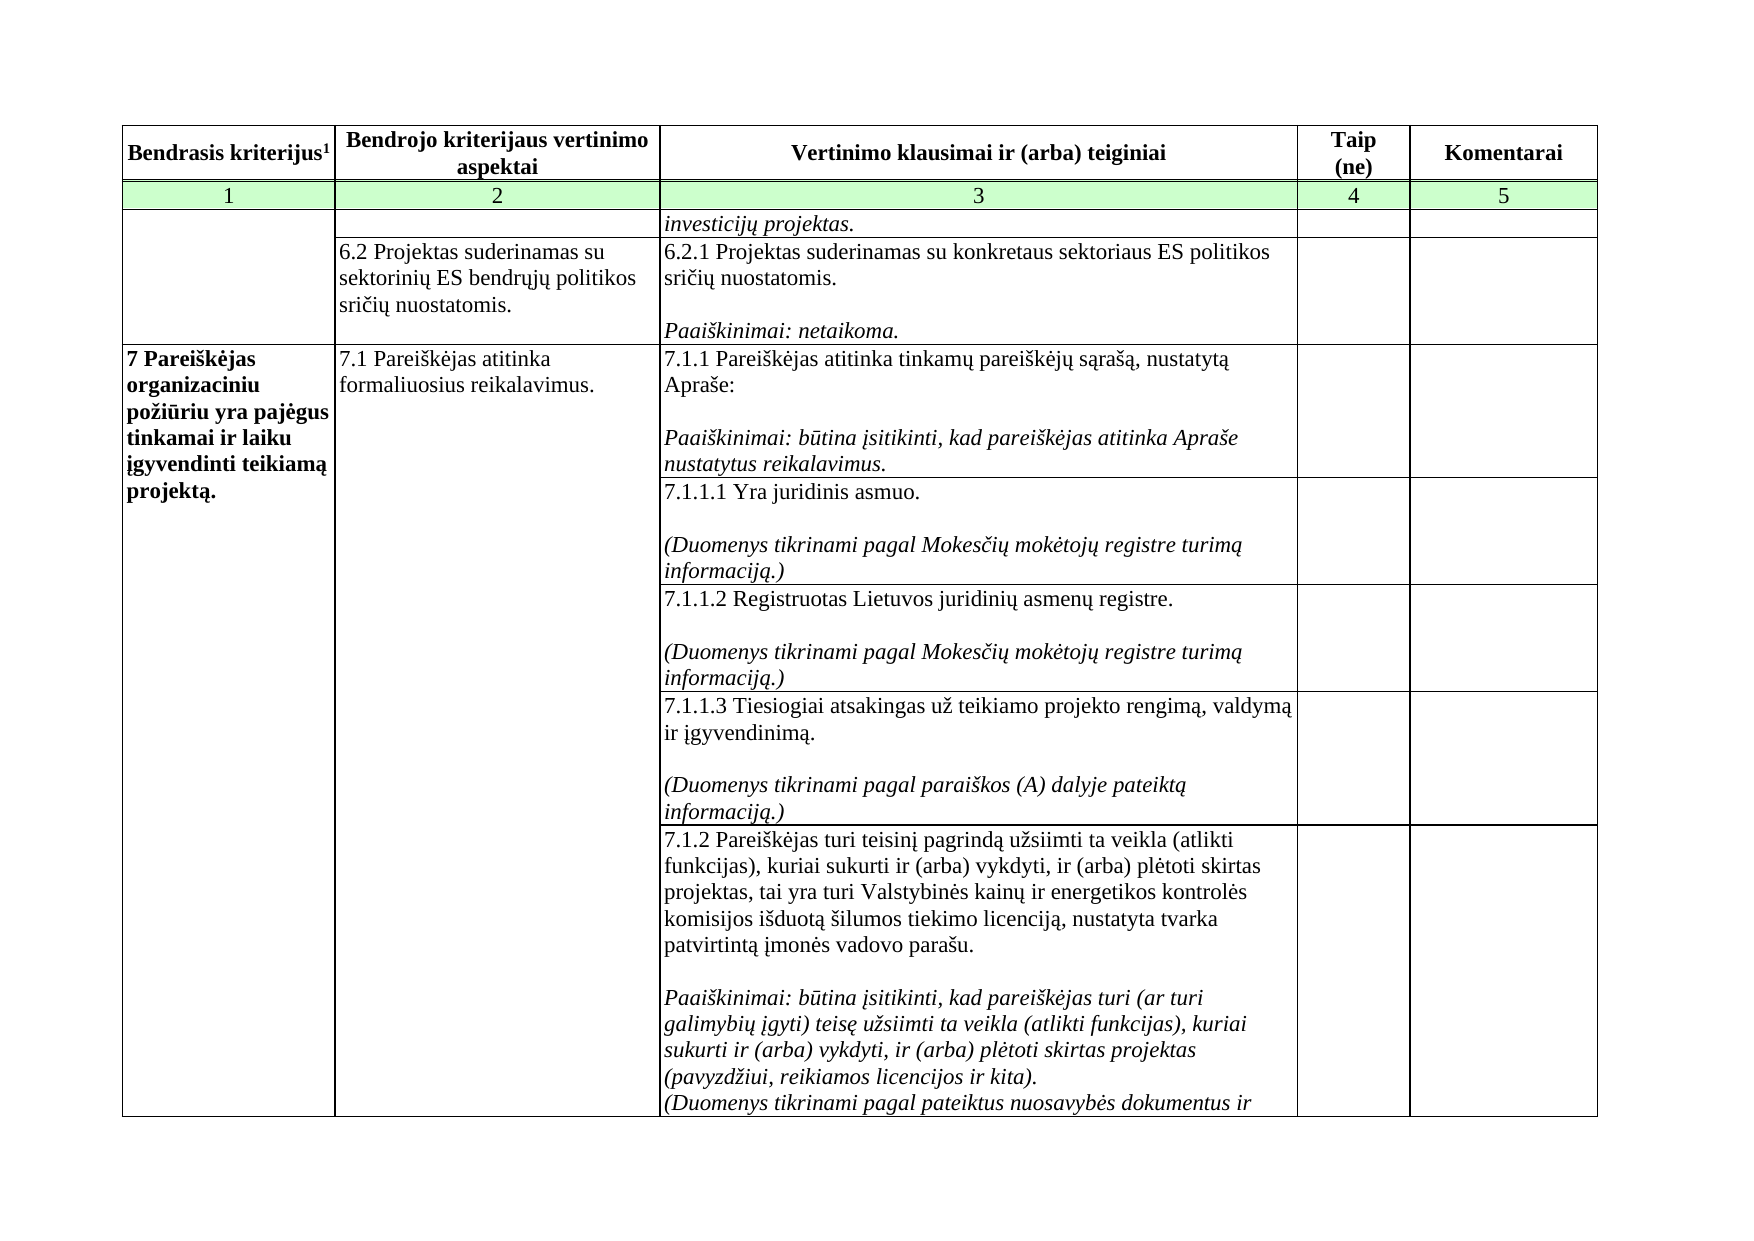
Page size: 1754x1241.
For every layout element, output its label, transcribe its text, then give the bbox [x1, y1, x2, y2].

table_header Bendrasis kriterijus1 [123, 126, 334, 179]
table_cell [1298, 692, 1409, 824]
table_cell 6.2 Projektas suderinamas su sektorinių ES bendrųjų politikos sričių nuostatomis. [336, 238, 659, 343]
table_cell [1411, 692, 1597, 824]
table_cell 6.2.1 Projektas suderinamas su konkretaus sektoriaus ES politikos sričių nuostatomis. Paaiškinimai: netaikoma. [661, 238, 1297, 343]
table_cell 7.1.1.2 Registruotas Lietuvos juridinių asmenų registre. (Duomenys tikrinami pagal Mokesčių mokėtojų registre turimą informaciją.) [661, 585, 1297, 691]
table_cell 4 [1298, 182, 1409, 208]
table_cell [1298, 585, 1409, 691]
table_cell 7 Pareiškėjas organizaciniu požiūriu yra pajėgus tinkamai ir laiku įgyvendinti teikiamą projektą. [123, 345, 334, 1116]
table_cell 5 [1411, 182, 1597, 208]
table_cell 7.1.1.3 Tiesiogiai atsakingas už teikiamo projekto rengimą, valdymą ir įgyvendinimą. (Duomenys tikrinami pagal paraiškos (A) dalyje pateiktą informaciją.) [661, 692, 1297, 824]
table_header Vertinimo klausimai ir (arba) teiginiai [661, 126, 1297, 179]
table_cell [1411, 585, 1597, 691]
table_cell [336, 210, 659, 236]
table_cell 7.1.2 Pareiškėjas turi teisinį pagrindą užsiimti ta veikla (atlikti funkcijas), kuriai sukurti ir (arba) vykdyti, ir (arba) plėtoti skirtas projektas, tai yra turi Valstybinės kainų ir energetikos kontrolės komisijos išduotą šilumos tiekimo licenciją, nustatyta tvarka patvirtintą įmonės vadovo parašu. Paaiškinimai: būtina įsitikinti, kad pareiškėjas turi (ar turi galimybių įgyti) teisę užsiimti ta veikla (atlikti funkcijas), kuriai sukurti ir (arba) vykdyti, ir (arba) plėtoti skirtas projektas (pavyzdžiui, reikiamos licencijos ir kita). (Duomenys tikrinami pagal pateiktus nuosavybės dokumentus ir [661, 826, 1297, 1116]
table_header Taip (ne) [1298, 126, 1409, 179]
table_cell [1411, 478, 1597, 584]
table_cell 7.1 Pareiškėjas atitinka formaliuosius reikalavimus. [336, 345, 659, 1116]
table_cell [1411, 345, 1597, 477]
table_cell [1298, 345, 1409, 477]
table_cell 1 [123, 182, 334, 208]
table_cell [123, 210, 334, 343]
table_cell [1298, 210, 1409, 236]
table_cell 7.1.1 Pareiškėjas atitinka tinkamų pareiškėjų sąrašą, nustatytą Apraše: Paaiškinimai: būtina įsitikinti, kad pareiškėjas atitinka Apraše nustatytus reikalavimus. [661, 345, 1297, 477]
table_cell [1411, 826, 1597, 1116]
table_cell 3 [661, 182, 1297, 208]
table_cell [1411, 238, 1597, 343]
table_header Komentarai [1411, 126, 1597, 179]
table_cell [1411, 210, 1597, 236]
table_cell [1298, 238, 1409, 343]
table_cell 2 [336, 182, 659, 208]
table_cell 7.1.1.1 Yra juridinis asmuo. (Duomenys tikrinami pagal Mokesčių mokėtojų registre turimą informaciją.) [661, 478, 1297, 584]
table_cell [1298, 478, 1409, 584]
table_cell [1298, 826, 1409, 1116]
table_header Bendrojo kriterijaus vertinimo aspektai [336, 126, 659, 179]
table_cell investicijų projektas. [661, 210, 1297, 236]
